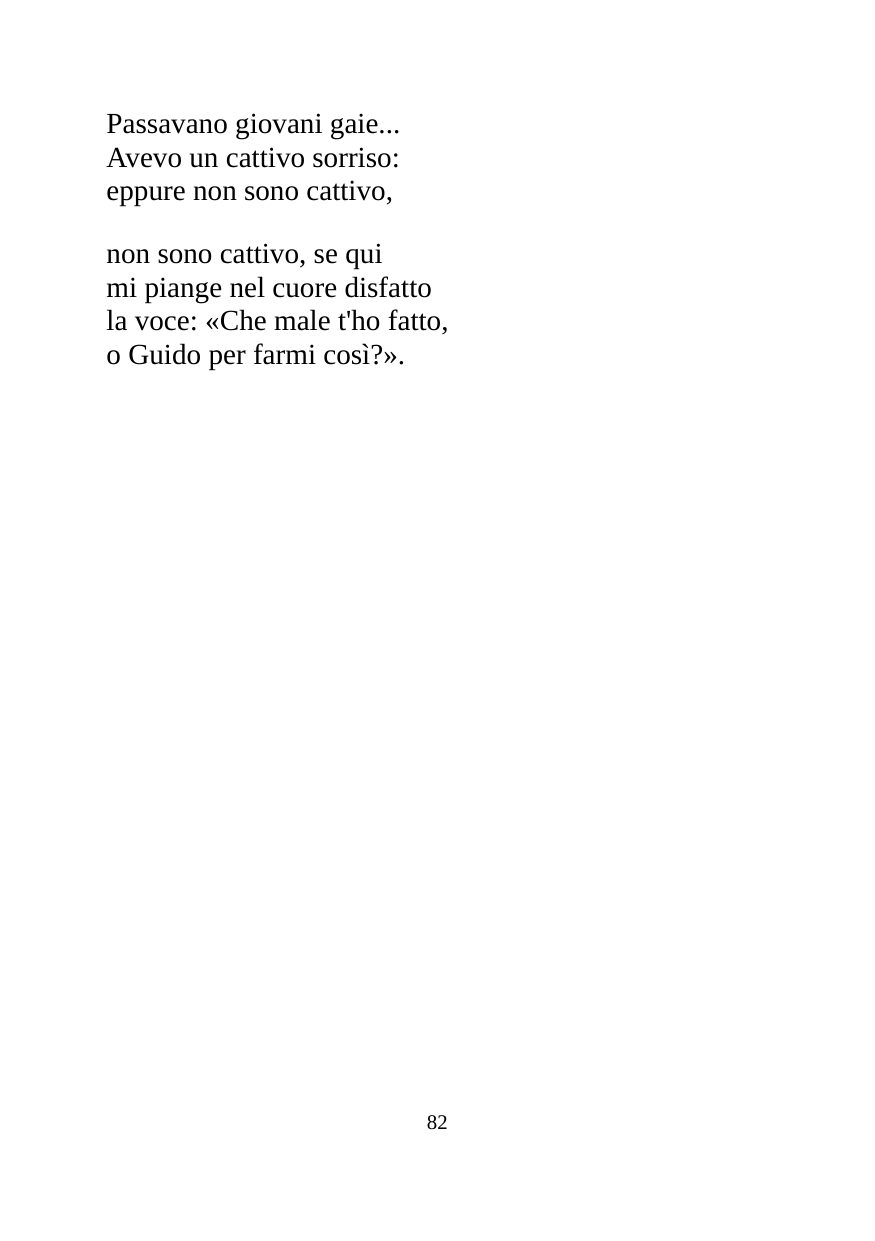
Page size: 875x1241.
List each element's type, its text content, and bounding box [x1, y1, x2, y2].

text la voce: «Che male t'ho fatto, [106, 303, 768, 337]
text non sono cattivo, se qui [106, 236, 768, 270]
text Avevo un cattivo sorriso: [106, 140, 768, 173]
text o Guido per farmi così?». [106, 337, 768, 371]
text eppure non sono cattivo, [106, 173, 768, 207]
text Passavano giovani gaie... [106, 106, 768, 140]
text mi piange nel cuore disfatto [106, 270, 768, 303]
